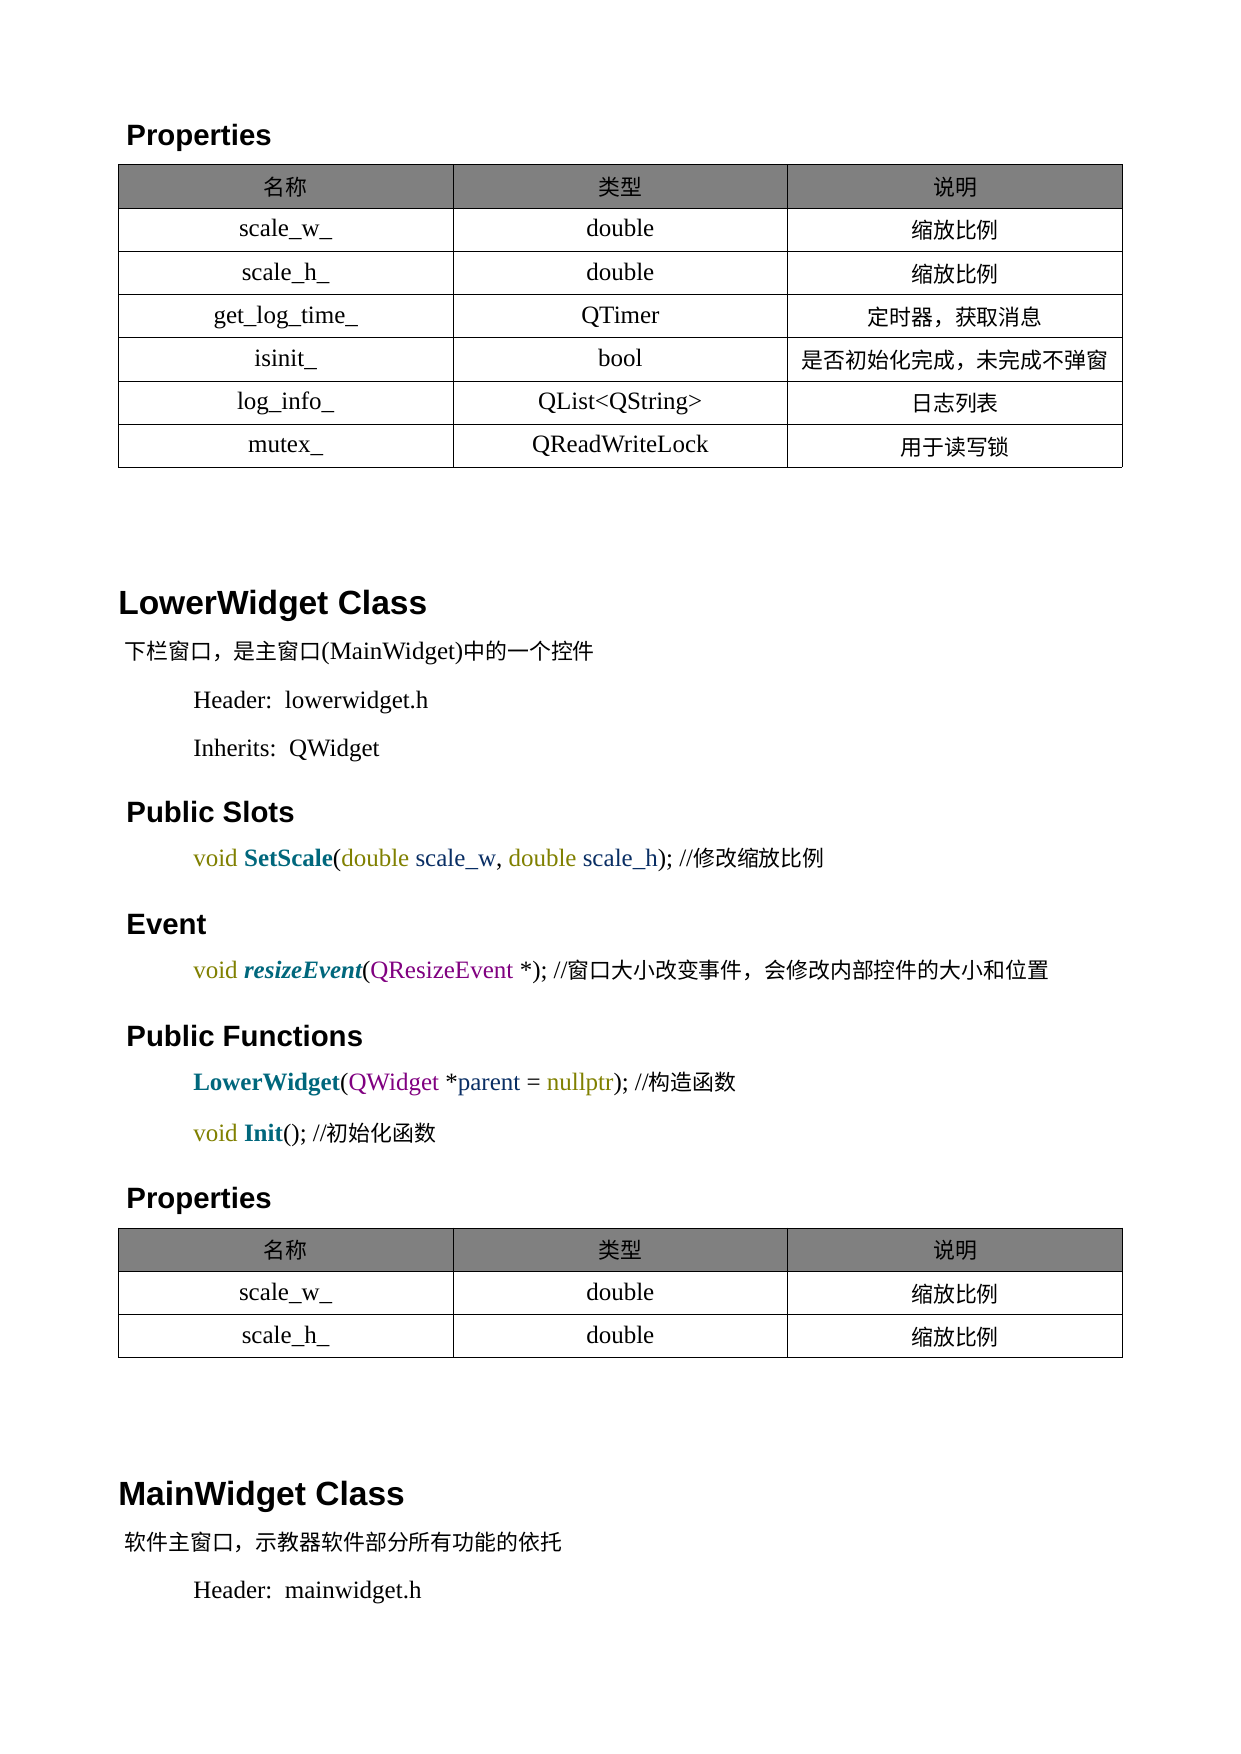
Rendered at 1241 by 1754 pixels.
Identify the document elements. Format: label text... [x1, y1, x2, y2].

table_cell mutex_ [119, 425, 453, 467]
table_cell scale_h_ [119, 1315, 453, 1357]
subtitle MainWidget Class [118, 1473, 1122, 1512]
table_cell scale_w_ [119, 1272, 453, 1314]
text Inherits: QWidget [118, 733, 1122, 762]
table_cell double [454, 252, 787, 294]
table_header 名称 [119, 165, 453, 208]
table_cell QTimer [454, 295, 787, 337]
table_cell QList<QString> [454, 382, 787, 424]
subtitle Event [118, 907, 1122, 941]
text void resizeEvent(QResizeEvent *); //窗口大小改变事件，会修改内部控件的大小和位置 [118, 953, 1122, 985]
table_cell double [454, 1272, 787, 1314]
table_cell bool [454, 338, 787, 381]
subtitle Properties [118, 118, 1122, 152]
table_cell 用于读写锁 [788, 425, 1122, 467]
subtitle LowerWidget Class [118, 583, 1122, 622]
table_cell 日志列表 [788, 382, 1122, 424]
subtitle Properties [118, 1181, 1122, 1215]
table_cell 定时器，获取消息 [788, 295, 1122, 337]
table_cell scale_h_ [119, 252, 453, 294]
table_header 说明 [788, 165, 1122, 208]
table_cell QReadWriteLock [454, 425, 787, 467]
table_cell 是否初始化完成，未完成不弹窗 [788, 338, 1122, 381]
table_cell double [454, 1315, 787, 1357]
subtitle Public Slots [118, 795, 1122, 829]
table_cell get_log_time_ [119, 295, 453, 337]
table_header 说明 [788, 1229, 1122, 1271]
table_header 类型 [454, 1229, 787, 1271]
table_cell 缩放比例 [788, 209, 1122, 251]
text Header: mainwidget.h [118, 1575, 1122, 1604]
text LowerWidget(QWidget *parent = nullptr); //构造函数 [118, 1065, 1122, 1096]
text 软件主窗口，示教器软件部分所有功能的依托 [118, 1524, 1122, 1556]
text 下栏窗口，是主窗口(MainWidget)中的一个控件 [118, 634, 1122, 666]
subtitle Public Functions [118, 1018, 1122, 1052]
table_cell 缩放比例 [788, 252, 1122, 294]
table_header 类型 [454, 165, 787, 208]
table_cell 缩放比例 [788, 1272, 1122, 1314]
table_cell log_info_ [119, 382, 453, 424]
table_header 名称 [119, 1229, 453, 1271]
text void SetScale(double scale_w, double scale_h); //修改缩放比例 [118, 841, 1122, 873]
text void Init(); //初始化函数 [118, 1116, 1122, 1147]
table_cell double [454, 209, 787, 251]
table_cell scale_w_ [119, 209, 453, 251]
table_cell isinit_ [119, 338, 453, 381]
table_cell 缩放比例 [788, 1315, 1122, 1357]
text Header: lowerwidget.h [118, 685, 1122, 714]
